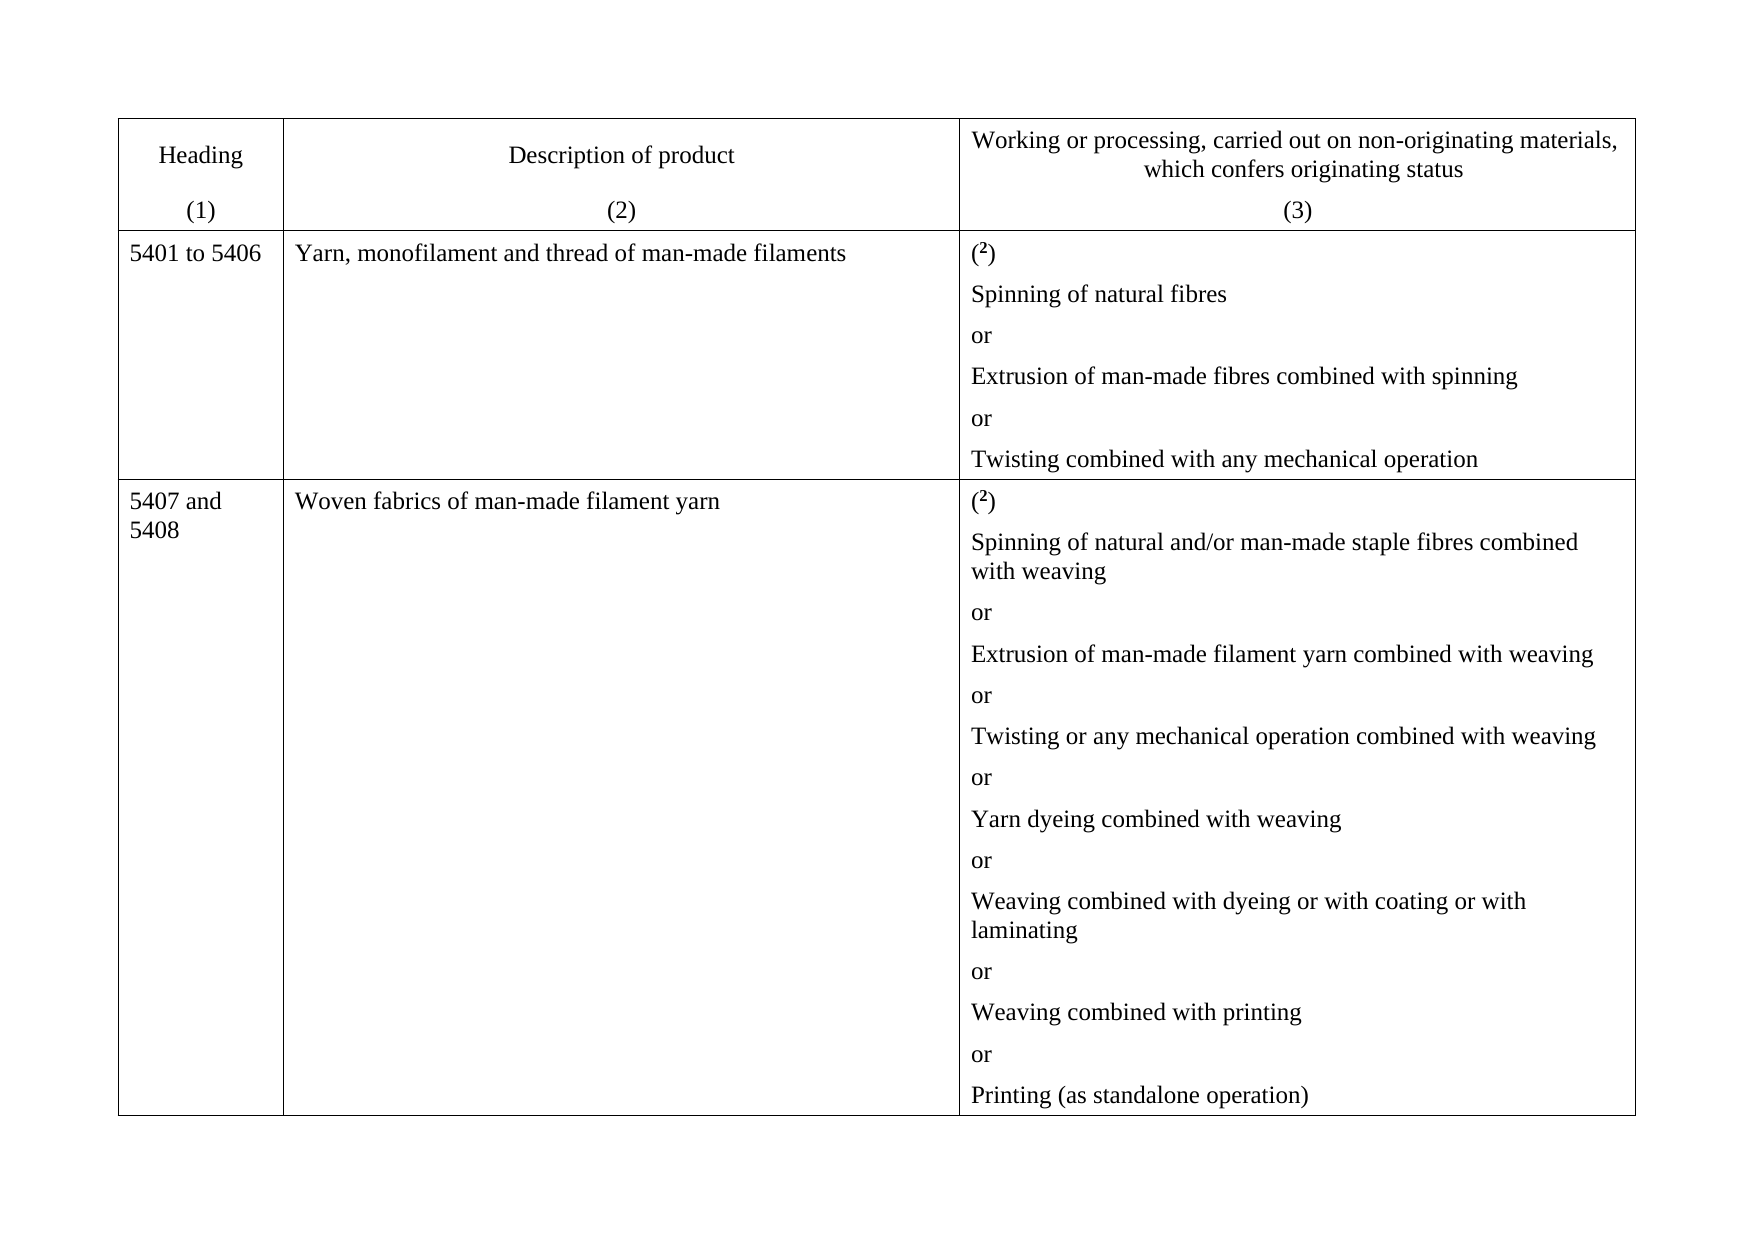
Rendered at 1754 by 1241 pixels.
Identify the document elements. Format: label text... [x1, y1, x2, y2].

table_cell (3) [960, 189, 1635, 230]
table_cell (2) [284, 189, 959, 230]
table_cell (1) [119, 189, 283, 230]
table_header Description of product [284, 119, 959, 189]
table_cell Yarn, monofilament and thread of man-made filaments [284, 231, 959, 479]
table_header Heading [119, 119, 283, 189]
table_cell (2) Spinning of natural fibres or Extrusion of man-made fibres combined with spinning or Twisting combined with any mechanical operation [960, 231, 1635, 479]
table_cell 5401 to 5406 [119, 231, 283, 479]
table_cell Woven fabrics of man-made filament yarn [284, 480, 959, 1115]
table_header Working or processing, carried out on non‑originating materials, which confers originating status [960, 119, 1635, 189]
table_cell (2) Spinning of natural and/or man-made staple fibres combined with weaving or Extrusion of man-made filament yarn combined with weaving or Twisting or any mechanical operation combined with weaving or Yarn dyeing combined with weaving or Weaving combined with dyeing or with coating or with laminating or Weaving combined with printing or Printing (as standalone operation) [960, 480, 1635, 1115]
table_cell 5407 and 5408 [119, 480, 283, 1115]
